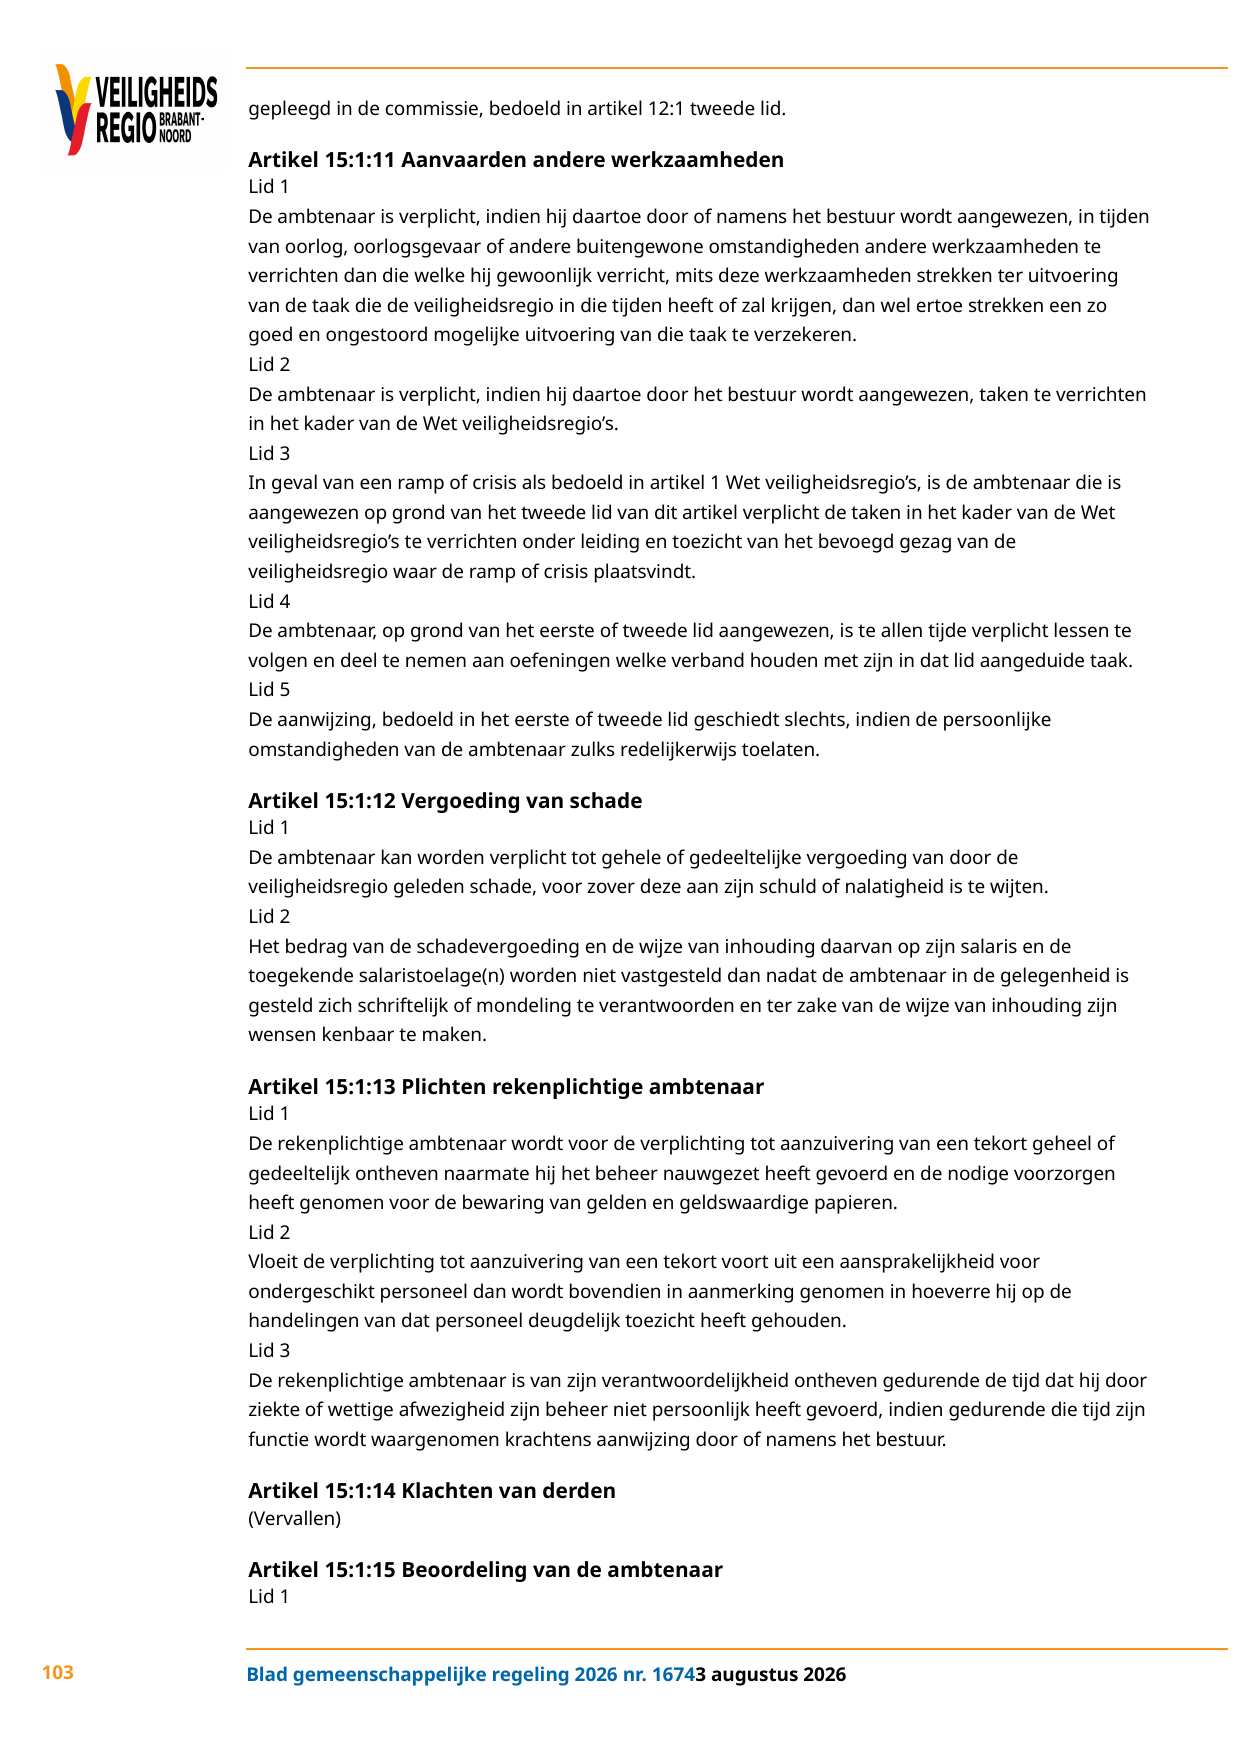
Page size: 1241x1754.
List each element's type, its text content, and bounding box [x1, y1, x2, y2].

text Lid 2 [248, 351, 1152, 377]
text Lid 2 [248, 1219, 1152, 1244]
text Lid 3 [248, 1337, 1152, 1363]
text Lid 4 [248, 588, 1152, 613]
text De rekenplichtige ambtenaar is van zijn verantwoordelijkheid ontheven gedurende de tijd dat hij door ziekte of wettige afwezigheid zijn beheer niet persoonlijk heeft gevoerd, indien gedurende die tijd zijn functie wordt waargenomen krachtens aanwijzing door of namens het bestuur. [248, 1367, 1152, 1452]
text Lid 3 [248, 440, 1152, 466]
text Lid 1 [248, 1101, 1152, 1126]
text De ambtenaar kan worden verplicht tot gehele of gedeeltelijke vergoeding van door de veiligheidsregio geleden schade, voor zover deze aan zijn schuld of nalatigheid is te wijten. [248, 844, 1152, 899]
text Artikel 15:1:14 Klachten van derden [248, 1476, 1152, 1505]
text Lid 2 [248, 903, 1152, 929]
picture [41, 47, 231, 172]
text In geval van een ramp of crisis als bedoeld in artikel 1 Wet veiligheidsregio’s, is de ambtenaar die is aangewezen op grond van het tweede lid van dit artikel verplicht de taken in het kader van de Wet veiligheidsregio’s te verrichten onder leiding en toezicht van het bevoegd gezag van de veiligheidsregio waar de ramp of crisis plaatsvindt. [248, 469, 1152, 584]
text Artikel 15:1:12 Vergoeding van schade [248, 786, 1152, 814]
text Het bedrag van de schadevergoeding en de wijze van inhouding daarvan op zijn salaris en de toegekende salaristoelage(n) worden niet vastgesteld dan nadat de ambtenaar in de gelegenheid is gesteld zich schriftelijk of mondeling te verantwoorden en ter zake van de wijze van inhouding zijn wensen kenbaar te maken. [248, 933, 1152, 1047]
text Vloeit de verplichting tot aanzuivering van een tekort voort uit een aansprakelijkheid voor ondergeschikt personeel dan wordt bovendien in aanmerking genomen in hoeverre hij op de handelingen van dat personeel deugdelijk toezicht heeft gehouden. [248, 1248, 1152, 1333]
text (Vervallen) [248, 1505, 1152, 1531]
text De ambtenaar is verplicht, indien hij daartoe door of namens het bestuur wordt aangewezen, in tijden van oorlog, oorlogsgevaar of andere buitengewone omstandigheden andere werkzaamheden te verrichten dan die welke hij gewoonlijk verricht, mits deze werkzaamheden strekken ter uitvoering van de taak die de veiligheidsregio in die tijden heeft of zal krijgen, dan wel ertoe strekken een zo goed en ongestoord mogelijke uitvoering van die taak te verzekeren. [248, 203, 1152, 347]
text Artikel 15:1:15 Beoordeling van de ambtenaar [248, 1555, 1152, 1584]
text Lid 1 [248, 174, 1152, 199]
text Artikel 15:1:11 Aanvaarden andere werkzaamheden [248, 145, 1152, 174]
text Artikel 15:1:13 Plichten rekenplichtige ambtenaar [248, 1072, 1152, 1101]
text De aanwijzing, bedoeld in het eerste of tweede lid geschiedt slechts, indien de persoonlijke omstandigheden van de ambtenaar zulks redelijkerwijs toelaten. [248, 706, 1152, 761]
text Lid 1 [248, 814, 1152, 840]
text gepleegd in de commissie, bedoeld in artikel 12:1 tweede lid. [248, 95, 1152, 121]
text Lid 1 [248, 1584, 1152, 1609]
text De ambtenaar is verplicht, indien hij daartoe door het bestuur wordt aangewezen, taken te verrichten in het kader van de Wet veiligheidsregio’s. [248, 381, 1152, 436]
text Lid 5 [248, 677, 1152, 702]
text De ambtenaar, op grond van het eerste of tweede lid aangewezen, is te allen tijde verplicht lessen te volgen en deel te nemen aan oefeningen welke verband houden met zijn in dat lid aangeduide taak. [248, 617, 1152, 673]
text De rekenplichtige ambtenaar wordt voor de verplichting tot aanzuivering van een tekort geheel of gedeeltelijk ontheven naarmate hij het beheer nauwgezet heeft gevoerd en de nodige voorzorgen heeft genomen voor de bewaring van gelden en geldswaardige papieren. [248, 1130, 1152, 1215]
